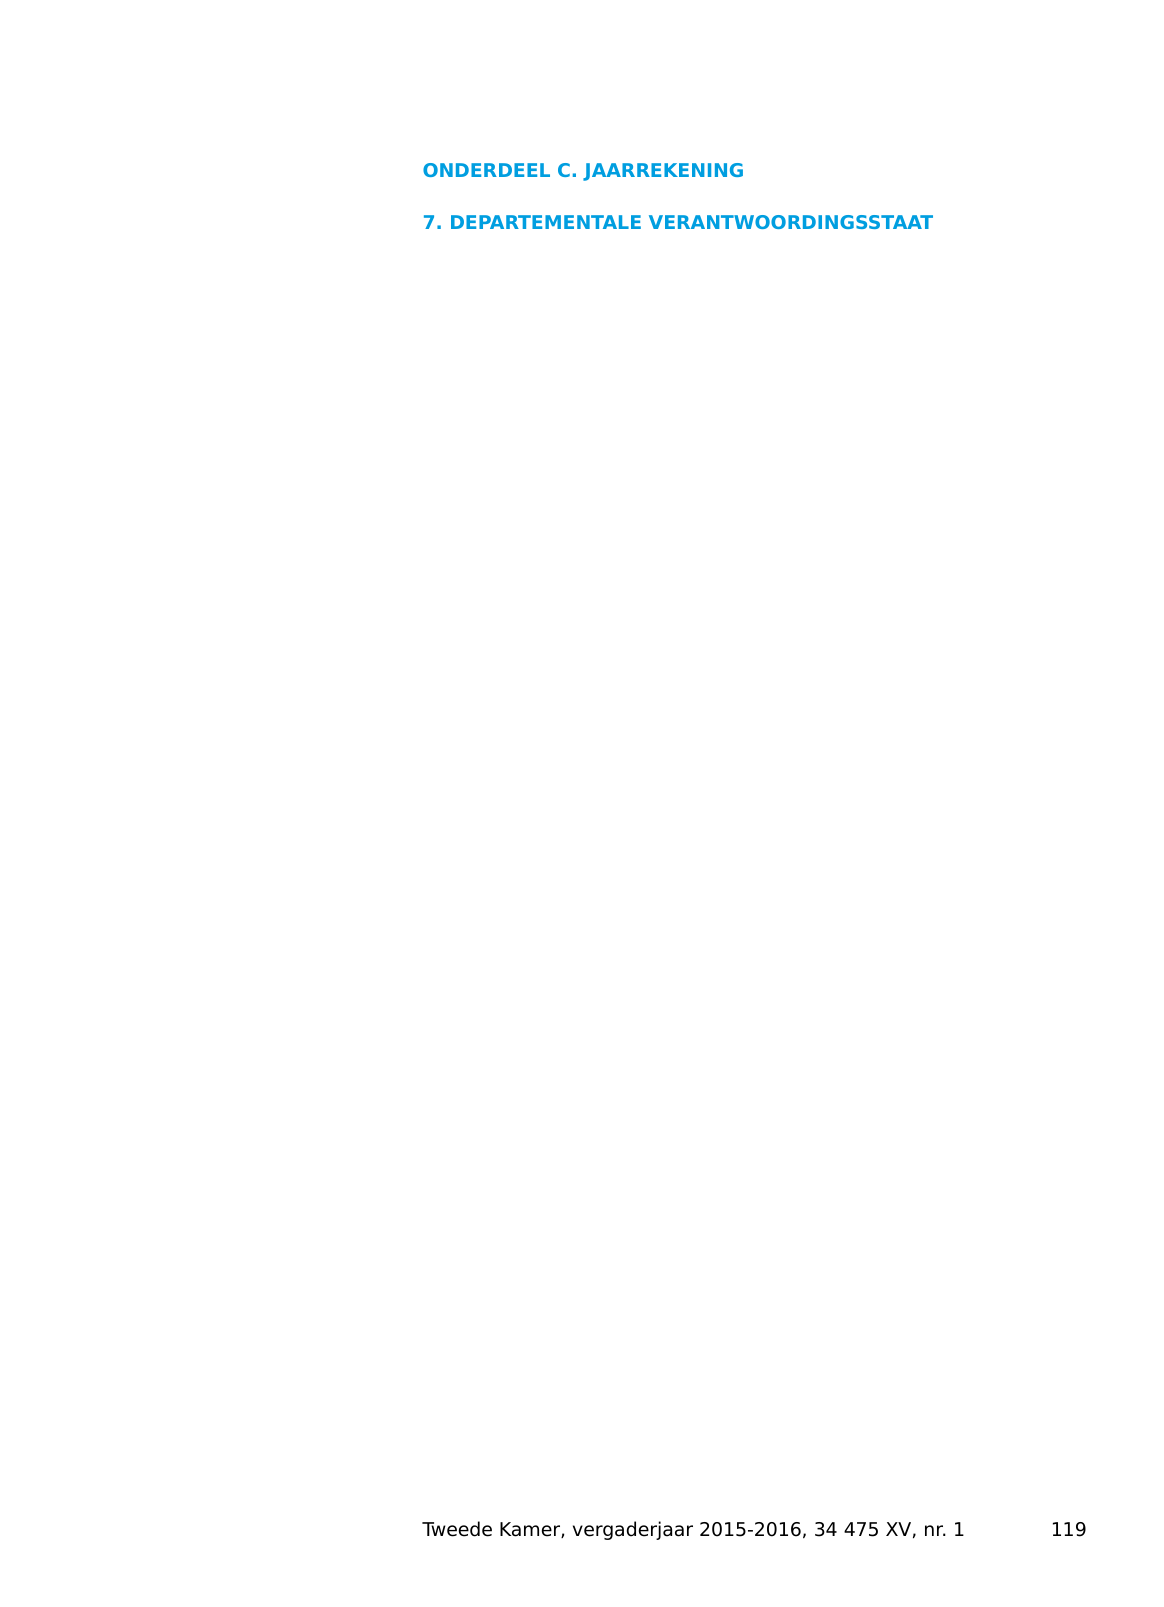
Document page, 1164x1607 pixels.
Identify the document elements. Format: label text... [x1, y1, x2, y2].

subtitle ONDERDEEL C. JAARREKENING [422, 160, 1087, 182]
subtitle 7. DEPARTEMENTALE VERANTWOORDINGSSTAAT [422, 212, 1087, 234]
